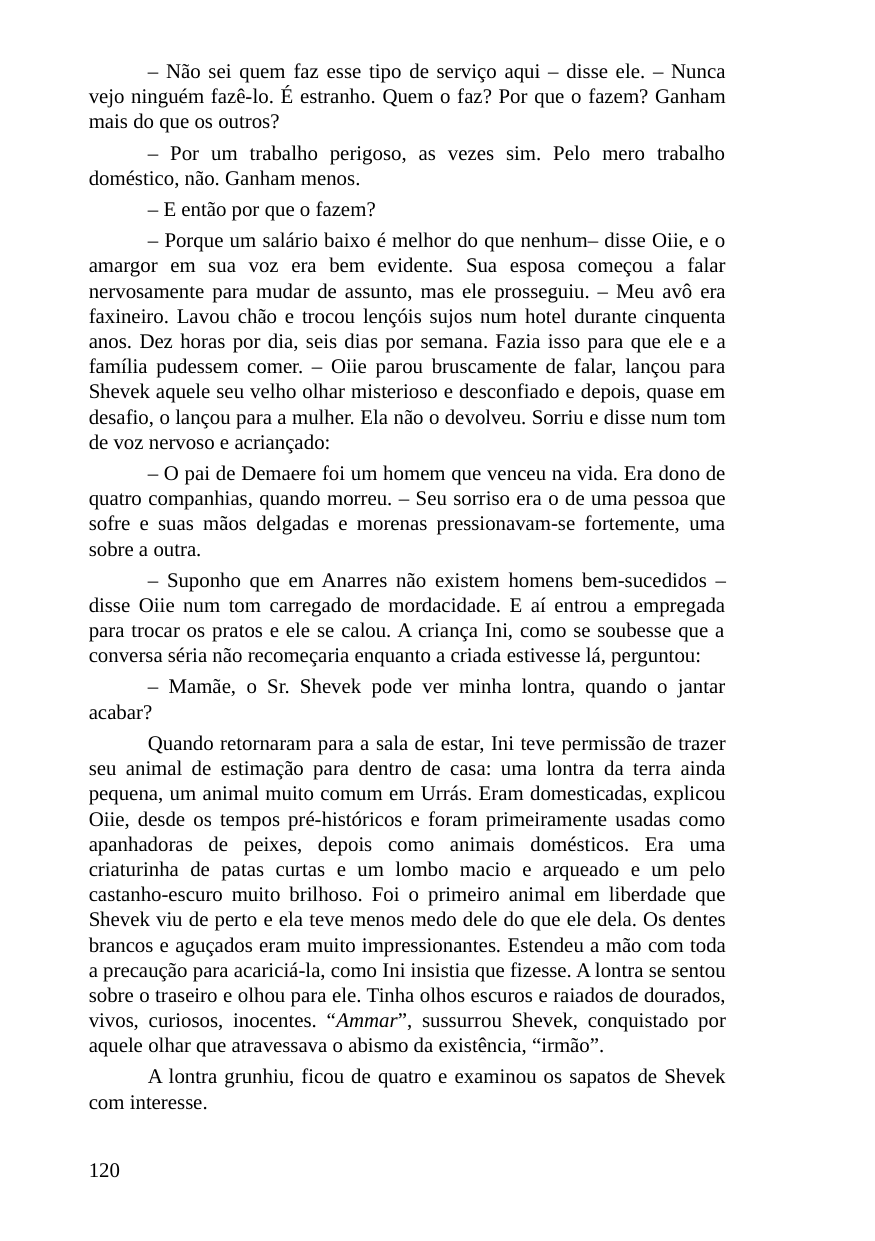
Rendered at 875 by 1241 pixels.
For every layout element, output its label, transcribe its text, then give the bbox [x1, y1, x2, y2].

text – O pai de Demaere foi um homem que venceu na vida. Era dono de quatro companhias, quando morreu. – Seu sorriso era o de uma pessoa que sofre e suas mãos delgadas e morenas pressionavam-se fortemente, uma sobre a outra. [88, 461, 726, 561]
text – Suponho que em Anarres não existem homens bem-sucedidos – disse Oiie num tom carregado de mordacidade. E aí entrou a empregada para trocar os pratos e ele se calou. A criança Ini, como se soubesse que a conversa séria não recomeçaria enquanto a criada estivesse lá, perguntou: [88, 568, 726, 667]
text – Mamãe, o Sr. Shevek pode ver minha lontra, quando o jantar acabar? [88, 674, 726, 724]
text A lontra grunhiu, ficou de quatro e examinou os sapatos de Shevek com interesse. [88, 1064, 726, 1114]
text – Porque um salário baixo é melhor do que nenhum– disse Oiie, e o amargor em sua voz era bem evidente. Sua esposa começou a falar nervosamente para mudar de assunto, mas ele prosseguiu. – Meu avô era faxineiro. Lavou chão e trocou lençóis sujos num hotel durante cinquenta anos. Dez horas por dia, seis dias por semana. Fazia isso para que ele e a família pudessem comer. – Oiie parou bruscamente de falar, lançou para Shevek aquele seu velho olhar misterioso e desconfiado e depois, quase em desafio, o lançou para a mulher. Ela não o devolveu. Sorriu e disse num tom de voz nervoso e acriançado: [88, 228, 726, 454]
text – Não sei quem faz esse tipo de serviço aqui – disse ele. – Nunca vejo ninguém fazê-lo. É estranho. Quem o faz? Por que o fazem? Ganham mais do que os outros? [88, 59, 726, 133]
text – E então por que o fazem? [88, 197, 726, 221]
text Quando retornaram para a sala de estar, Ini teve permissão de trazer seu animal de estimação para dentro de casa: uma lontra da terra ainda pequena, um animal muito comum em Urrás. Eram domesticadas, explicou Oiie, desde os tempos pré-históricos e foram primeiramente usadas como apanhadoras de peixes, depois como animais domésticos. Era uma criaturinha de patas curtas e um lombo macio e arqueado e um pelo castanho-escuro muito brilhoso. Foi o primeiro animal em liberdade que Shevek viu de perto e ela teve menos medo dele do que ele dela. Os dentes brancos e aguçados eram muito impressionantes. Estendeu a mão com toda a precaução para acariciá-la, como Ini insistia que fizesse. A lontra se sentou sobre o traseiro e olhou para ele. Tinha olhos escuros e raiados de dourados, vivos, curiosos, inocentes. “Ammar”, sussurrou Shevek, conquistado por aquele olhar que atravessava o abismo da existência, “irmão”. [88, 731, 726, 1057]
text – Por um trabalho perigoso, as vezes sim. Pelo mero trabalho doméstico, não. Ganham menos. [88, 141, 726, 190]
